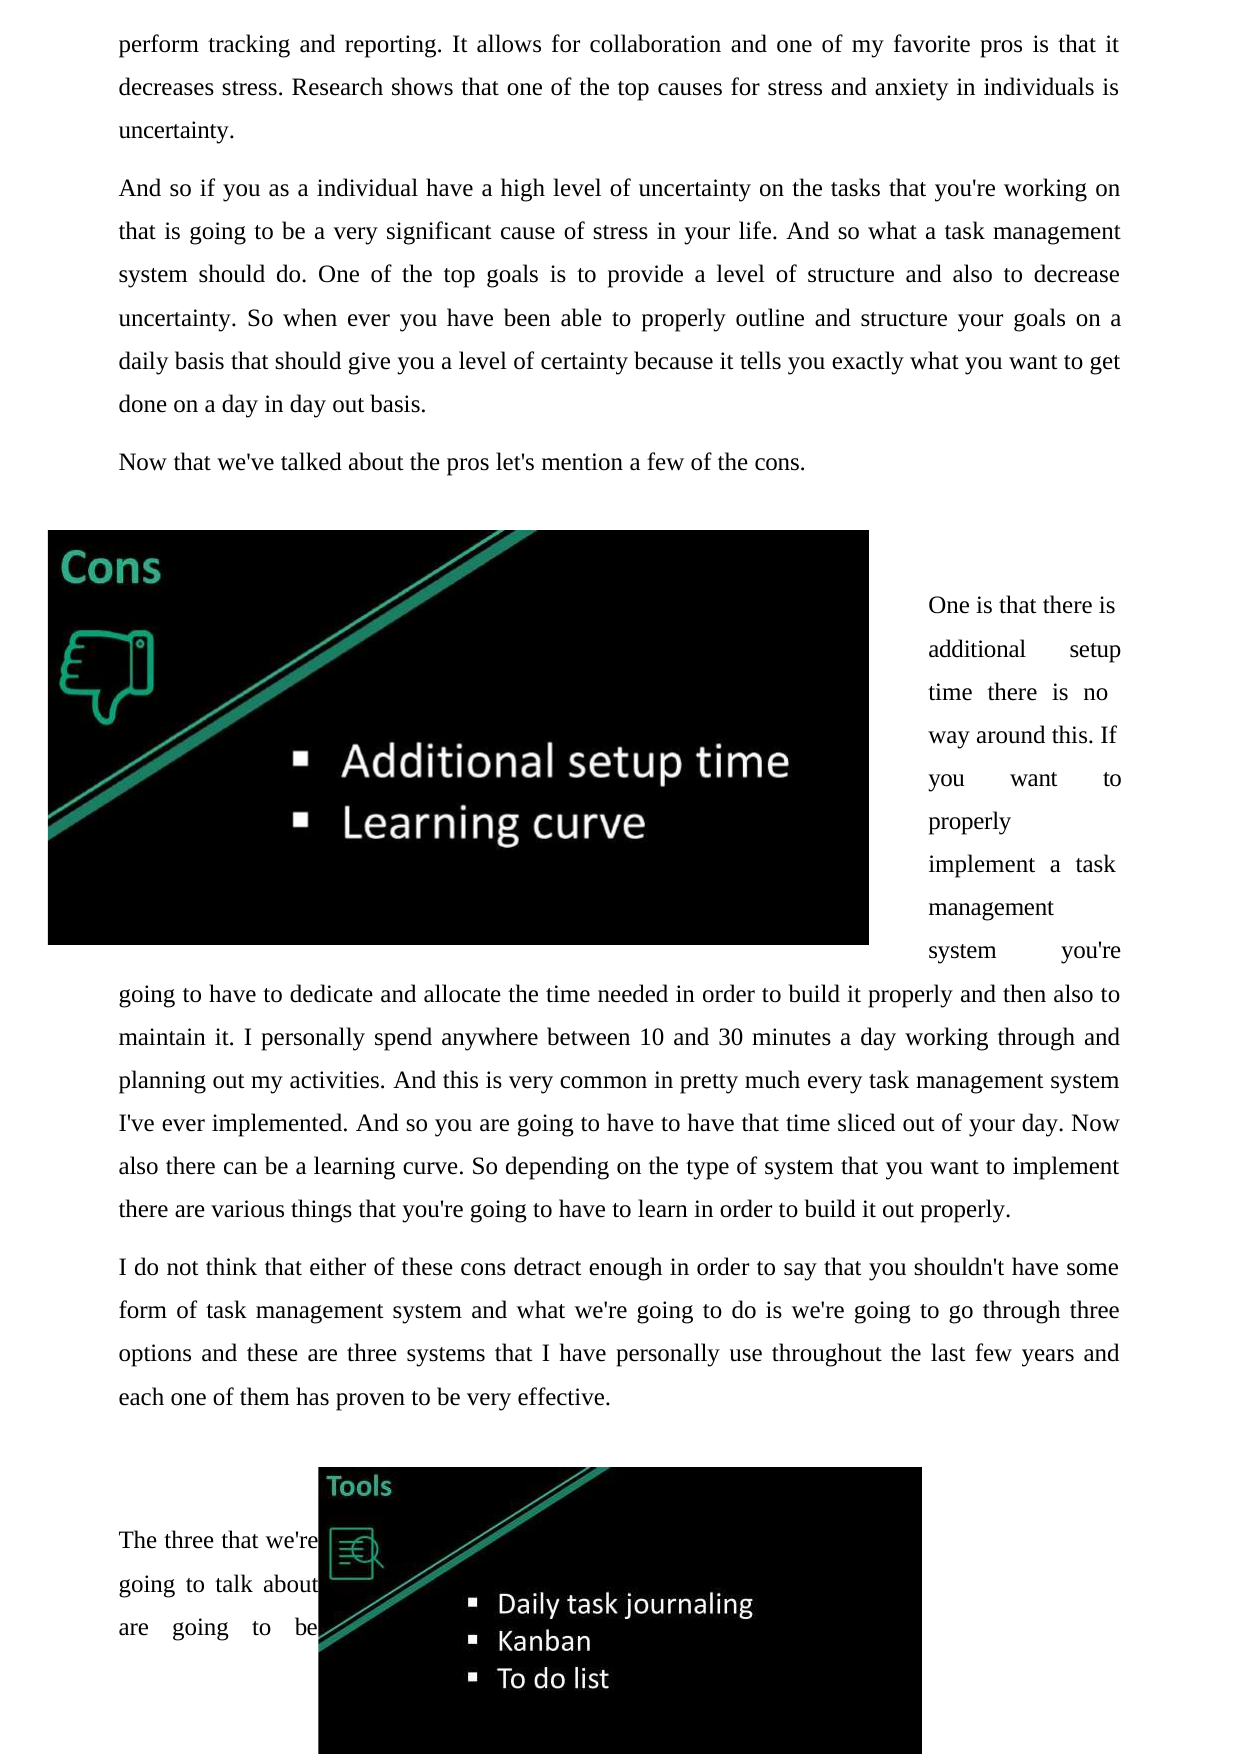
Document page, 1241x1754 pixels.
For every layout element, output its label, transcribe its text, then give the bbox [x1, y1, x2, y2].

text The three that we're going to talk about are going to be [118, 1526, 318, 1641]
picture [47, 530, 869, 945]
text I do not think that either of these cons detract enough in order to say that you shouldn't have some form of task management system and what we're going to do is we're going to go through three options and these are three systems that I have personally use throughout the last few years and each one of them has proven to be very effective. [118, 1252, 1121, 1410]
text And so if you as a individual have a high level of uncertainty on the tasks that you're working on that is going to be a very significant cause of stress in your life. And so what a task management system should do. One of the top goals is to provide a level of structure and also to decrease uncertainty. So when ever you have been able to properly outline and structure your goals on a daily basis that should give you a level of certainty because it tells you exactly what you want to get done on a day in day out basis. [118, 173, 1122, 418]
text Now that we've talked about the pros let's mention a few of the cons. [118, 447, 1211, 475]
text going to have to dedicate and allocate the time needed in order to build it properly and then also to maintain it. I personally spend anywhere between 10 and 30 minutes a day working through and planning out my activities. And this is very common in pretty much every task management system I've ever implemented. And so you are going to have to have that time sliced out of your day. Now also there can be a learning curve. So depending on the type of system that you want to implement there are various things that you're going to have to learn in order to build it out properly. [118, 979, 1121, 1223]
text perform tracking and reporting. It allows for collaboration and one of my favorite pros is that it decreases stress. Research shows that one of the top causes for stress and anxiety in individuals is uncertainty. [118, 29, 1121, 144]
picture [318, 1467, 922, 1754]
text One is that there is additional setup time there is no way around this. If you want to properly implement a task management system you're [928, 591, 1122, 964]
